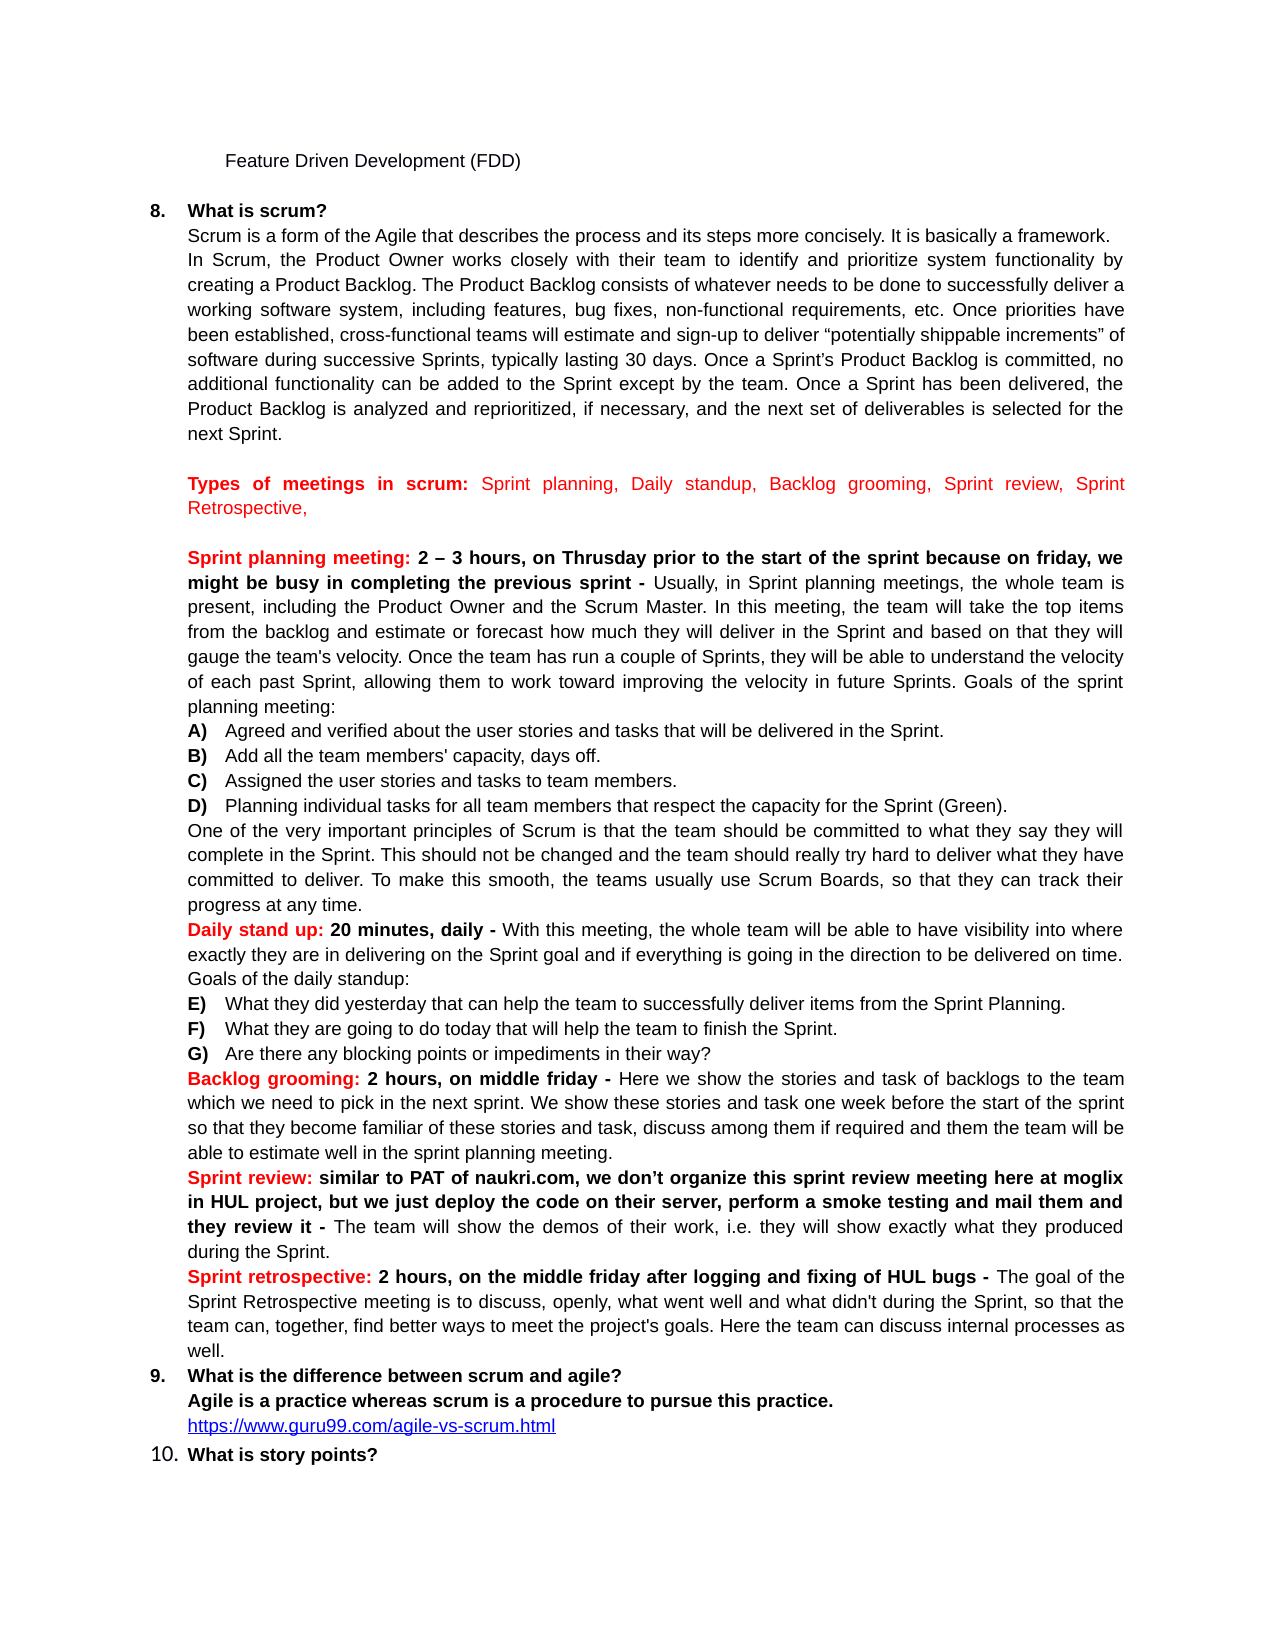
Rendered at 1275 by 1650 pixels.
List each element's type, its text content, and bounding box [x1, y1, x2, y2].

list Add all the team members' capacity, days off. [187, 745, 1125, 767]
list What is the difference between scrum and agile? [150, 1365, 1125, 1386]
list What they are going to do today that will help the team to finish the Sprint. [187, 1018, 1125, 1039]
list Sprint retrospective: 2 hours, on the middle friday after logging and fixing of HUL bugs - The goal of the Sprint Retrospective meeting is to discuss, openly, what went well and what didn't during the Sprint, so that the team can, together, find better ways to meet the project's goals. Here the team can discuss internal processes as well. [150, 1266, 1125, 1362]
list Are there any blocking points or impediments in their way? [187, 1042, 1125, 1064]
list Planning individual tasks for all team members that respect the capacity for the Sprint (Green). [187, 794, 1125, 816]
list Scrum is a form of the Agile that describes the process and its steps more concisely. It is basically a framework. [150, 224, 1125, 246]
list What they did yesterday that can help the team to successfully deliver items from the Sprint Planning. [187, 993, 1125, 1014]
list What is scrum? [150, 199, 1125, 221]
list Assigned the user stories and tasks to team members. [187, 770, 1125, 791]
list Types of meetings in scrum: Sprint planning, Daily standup, Backlog grooming, Sprint review, Sprint Retrospective, [150, 472, 1125, 519]
list Sprint planning meeting: 2 – 3 hours, on Thrusday prior to the start of the sprint because on friday, we might be busy in completing the previous sprint - Usually, in Sprint planning meetings, the whole team is present, including the Product Owner and the Scrum Master. In this meeting, the team will take the top items from the backlog and estimate or forecast how much they will deliver in the Sprint and based on that they will gauge the team's velocity. Once the team has run a couple of Sprints, they will be able to understand the velocity of each past Sprint, allowing them to work toward improving the velocity in future Sprints. Goals of the sprint planning meeting: [150, 547, 1125, 717]
list Backlog grooming: 2 hours, on middle friday - Here we show the stories and task of backlogs to the team which we need to pick in the next sprint. We show these stories and task one week before the start of the sprint so that they become familiar of these stories and task, discuss among them if required and them the team will be able to estimate well in the sprint planning meeting. [150, 1067, 1125, 1163]
list Agile is a practice whereas scrum is a procedure to pursue this practice. [150, 1389, 1125, 1411]
list Sprint review: similar to PAT of naukri.com, we don’t organize this sprint review meeting here at moglix in HUL project, but we just deploy the code on their server, perform a smoke testing and mail them and they review it - The team will show the demos of their work, i.e. they will show exactly what they produced during the Sprint. [150, 1166, 1125, 1262]
list One of the very important principles of Scrum is that the team should be committed to what they say they will complete in the Sprint. This should not be changed and the team should really try hard to deliver what they have committed to deliver. To make this smooth, the teams usually use Scrum Boards, so that they can track their progress at any time. [150, 819, 1125, 915]
list Agreed and verified about the user stories and tasks that will be delivered in the Sprint. [187, 720, 1125, 742]
list Feature Driven Development (FDD) [187, 150, 1125, 172]
list Daily stand up: 20 minutes, daily - With this meeting, the whole team will be able to have visibility into where exactly they are in delivering on the Sprint goal and if everything is going in the direction to be delivered on time. Goals of the daily standup: [150, 918, 1125, 990]
list In Scrum, the Product Owner works closely with their team to identify and prioritize system functionality by creating a Product Backlog. The Product Backlog consists of whatever needs to be done to successfully deliver a working software system, including features, bug fixes, non-functional requirements, etc. Once priorities have been established, cross-functional teams will estimate and sign-up to deliver “potentially shippable increments” of software during successive Sprints, typically lasting 30 days. Once a Sprint’s Product Backlog is committed, no additional functionality can be added to the Sprint except by the team. Once a Sprint has been delivered, the Product Backlog is analyzed and reprioritized, if necessary, and the next set of deliverables is selected for the next Sprint. [150, 249, 1125, 444]
list https://www.guru99.com/agile-vs-scrum.html [150, 1414, 1125, 1436]
list What is story points? [150, 1439, 1125, 1467]
